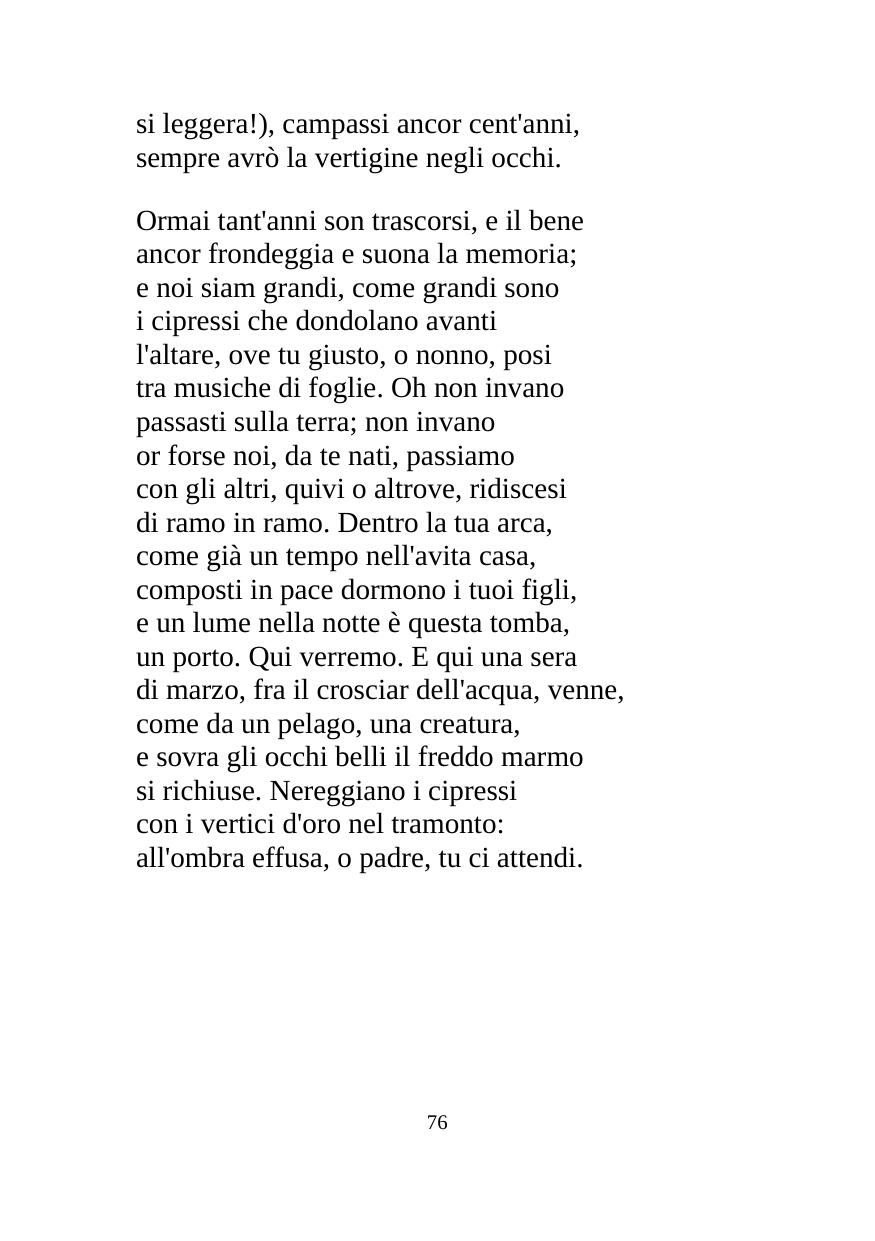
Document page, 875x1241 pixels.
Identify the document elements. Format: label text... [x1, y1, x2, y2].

text Ormai tant'anni son trascorsi, e il bene ancor frondeggia e suona la memoria; e noi siam grandi, come grandi sono i cipressi che dondolano avanti l'altare, ove tu giusto, o nonno, posi tra musiche di foglie. Oh non invano passasti sulla terra; non invano or forse noi, da te nati, passiamo con gli altri, quivi o altrove, ridiscesi di ramo in ramo. Dentro la tua arca, come già un tempo nell'avita casa, composti in pace dormono i tuoi figli, e un lume nella notte è questa tomba, un porto. Qui verremo. E qui una sera di marzo, fra il crosciar dell'acqua, venne, come da un pelago, una creatura, e sovra gli occhi belli il freddo marmo si richiuse. Nereggiano i cipressi con i vertici d'oro nel tramonto: all'ombra effusa, o padre, tu ci attendi. [136, 203, 768, 874]
text si leggera!), campassi ancor cent'anni, sempre avrò la vertigine negli occhi. [136, 106, 768, 173]
